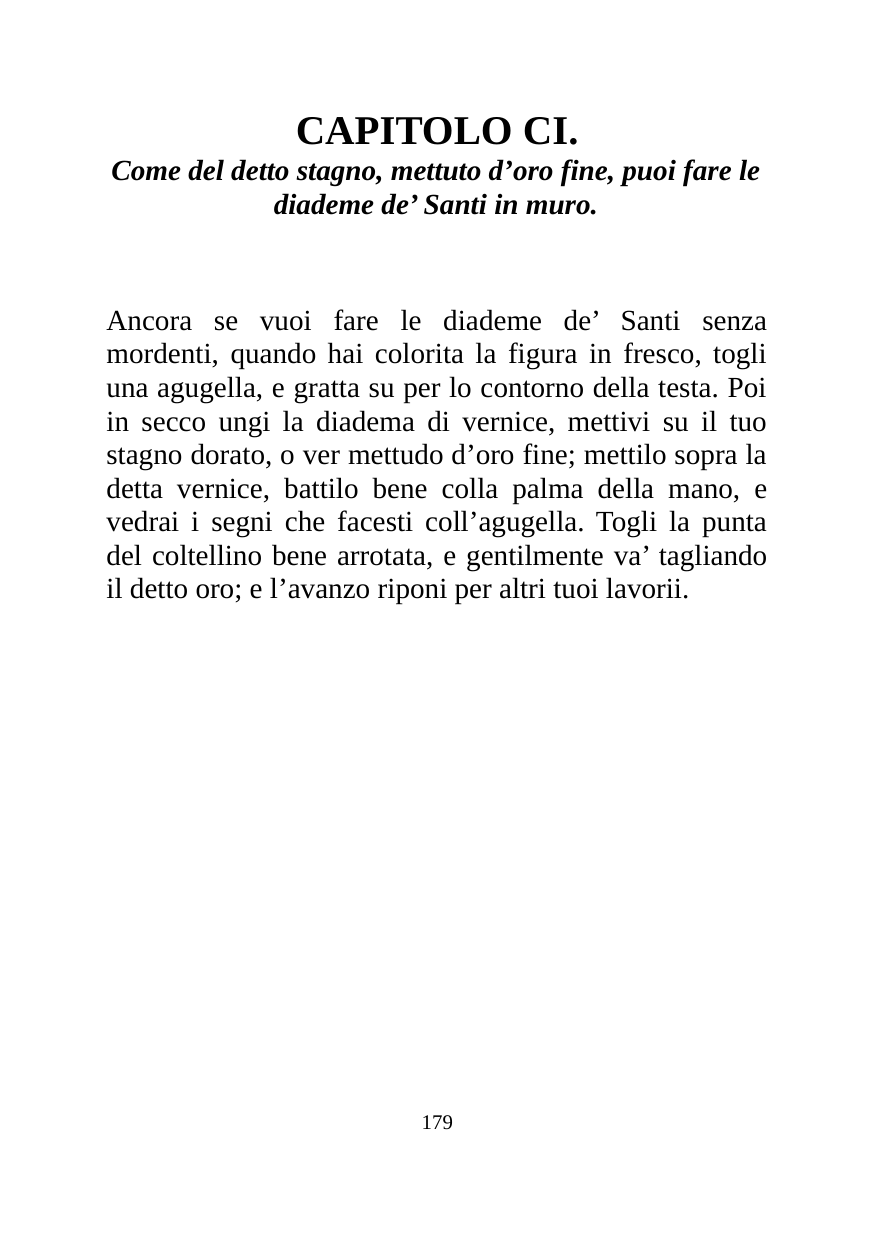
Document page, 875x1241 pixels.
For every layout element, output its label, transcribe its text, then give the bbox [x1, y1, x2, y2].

text Ancora se vuoi fare le diademe de’ Santi senza mordenti, quando hai colorita la figura in fresco, togli una agugella, e gratta su per lo contorno della testa. Poi in secco ungi la diadema di vernice, mettivi su il tuo stagno dorato, o ver mettudo d’oro fine; mettilo sopra la detta vernice, battilo bene colla palma della mano, e vedrai i segni che facesti coll’agugella. Togli la punta del coltellino bene arrotata, e gentilmente va’ tagliando il detto oro; e l’avanzo riponi per altri tuoi lavorii. [106, 303, 768, 605]
subtitle CAPITOLO CI. Come del detto stagno, mettuto d’oro fine, puoi fare le diademe de’ Santi in muro. [106, 106, 768, 220]
